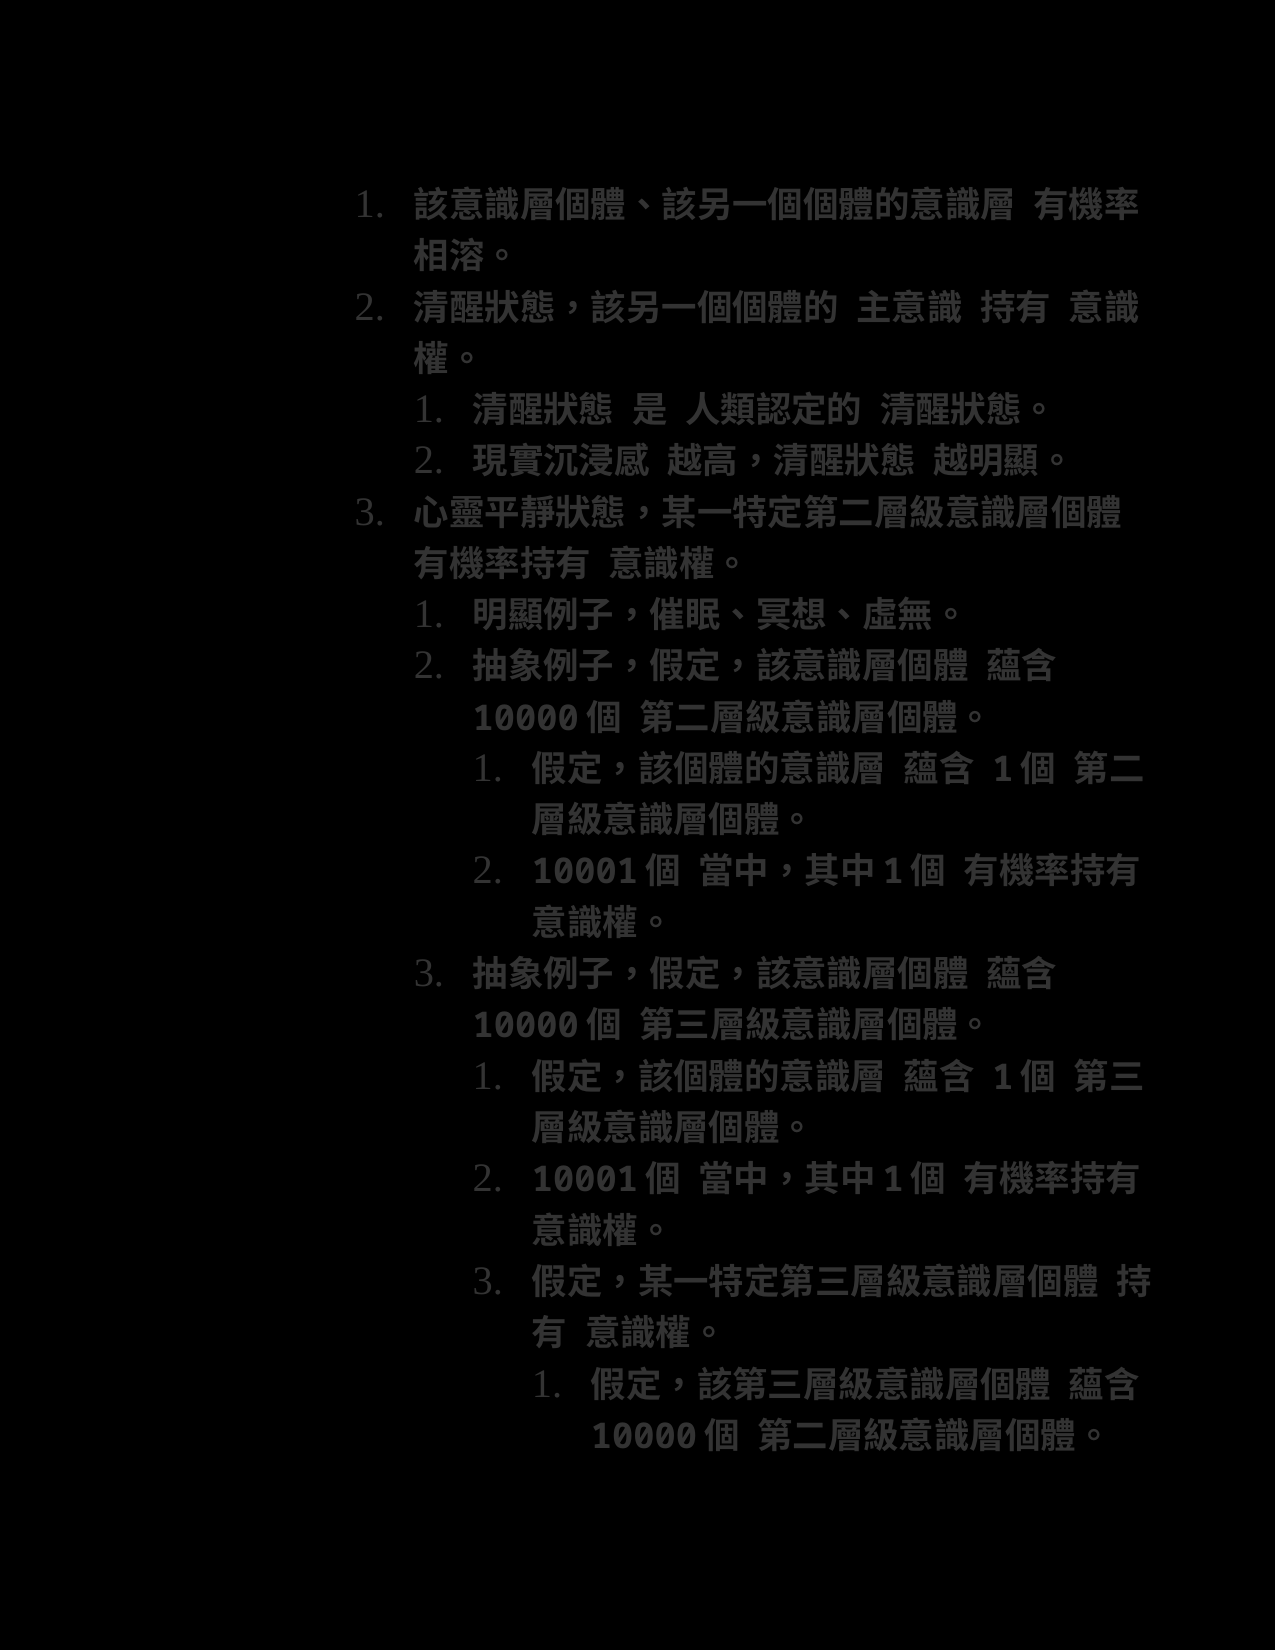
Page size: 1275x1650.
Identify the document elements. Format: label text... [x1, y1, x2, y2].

list 假定，該第三層級意識層個體 蘊含 10000個 第二層級意識層個體。 [532, 1356, 1157, 1458]
list 該意識層個體、該另一個個體的意識層 有機率相溶。 [354, 176, 1157, 279]
list 清醒狀態，該另一個個體的 主意識 持有 意識權。 [354, 279, 1157, 381]
list 明顯例子，催眠、冥想、虛無。 [413, 586, 1157, 638]
list 假定，該個體的意識層 蘊含 1個 第三層級意識層個體。 [472, 1048, 1157, 1151]
list 抽象例子，假定，該意識層個體 蘊含 10000個 第二層級意識層個體。 [413, 638, 1157, 740]
list 清醒狀態 是 人類認定的 清醒狀態。 [413, 381, 1157, 433]
list 假定，某一特定第三層級意識層個體 持有 意識權。 [472, 1253, 1157, 1356]
list 假定，該個體的意識層 蘊含 1個 第二層級意識層個體。 [472, 740, 1157, 843]
list 10001個 當中，其中1個 有機率持有 意識權。 [472, 1151, 1157, 1253]
list 心靈平靜狀態，某一特定第二層級意識層個體 有機率持有 意識權。 [354, 484, 1157, 586]
list 10001個 當中，其中1個 有機率持有 意識權。 [472, 843, 1157, 946]
list 抽象例子，假定，該意識層個體 蘊含 10000個 第三層級意識層個體。 [413, 946, 1157, 1048]
list 現實沉浸感 越高，清醒狀態 越明顯。 [413, 433, 1157, 484]
